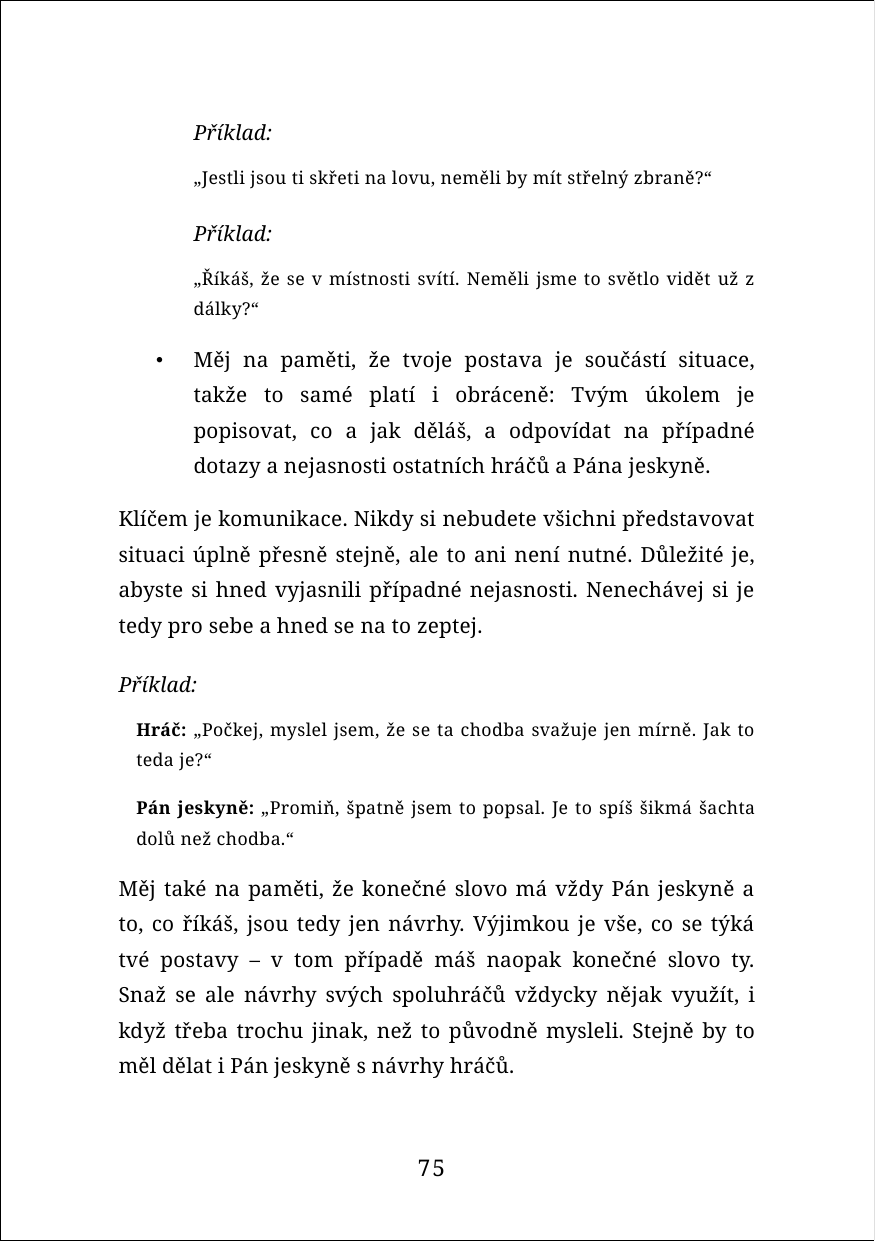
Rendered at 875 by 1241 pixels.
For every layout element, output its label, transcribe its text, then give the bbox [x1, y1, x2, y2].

text Příklad: [118, 670, 756, 699]
list Příklad: [156, 219, 756, 248]
text Klíčem je komunikace. Nikdy si nebudete všichni představovat situaci úplně přesně stejně, ale to ani není nutné. Důležité je, abyste si hned vyjasnili případné nejasnosti. Nenechávej si je tedy pro sebe a hned se na to zeptej. [118, 504, 756, 639]
list Příklad: [156, 118, 756, 147]
text Měj také na paměti, že konečné slovo má vždy Pán jeskyně a to, co říkáš, jsou tedy jen návrhy. Výjimkou je vše, co se týká tvé postavy – v tom případě máš naopak konečné slovo ty. Snaž se ale návrhy svých spoluhráčů vždycky nějak využít, i když třeba trochu jinak, než to původně mysleli. Stejně by to měl dělat i Pán jeskyně s návrhy hráčů. [118, 874, 756, 1080]
list „Říkáš, že se v místnosti svítí. Neměli jsme to světlo vidět už z dálky?“ [156, 267, 756, 321]
text Hráč: „Počkej, myslel jsem, že se ta chodba svažuje jen mírně. Jak to teda je?“ [136, 718, 756, 772]
list „Jestli jsou ti skřeti na lovu, neměli by mít střelný zbraně?“ [156, 166, 756, 190]
list Měj na paměti, že tvoje postava je součástí situace, takže to samé platí i obráceně: Tvým úkolem je popisovat, co a jak děláš, a odpovídat na případné dotazy a nejasnosti ostatních hráčů a Pána jeskyně. [156, 345, 756, 480]
text Pán jeskyně: „Promiň, špatně jsem to popsal. Je to spíš šikmá šachta dolů než chodba.“ [136, 796, 756, 850]
